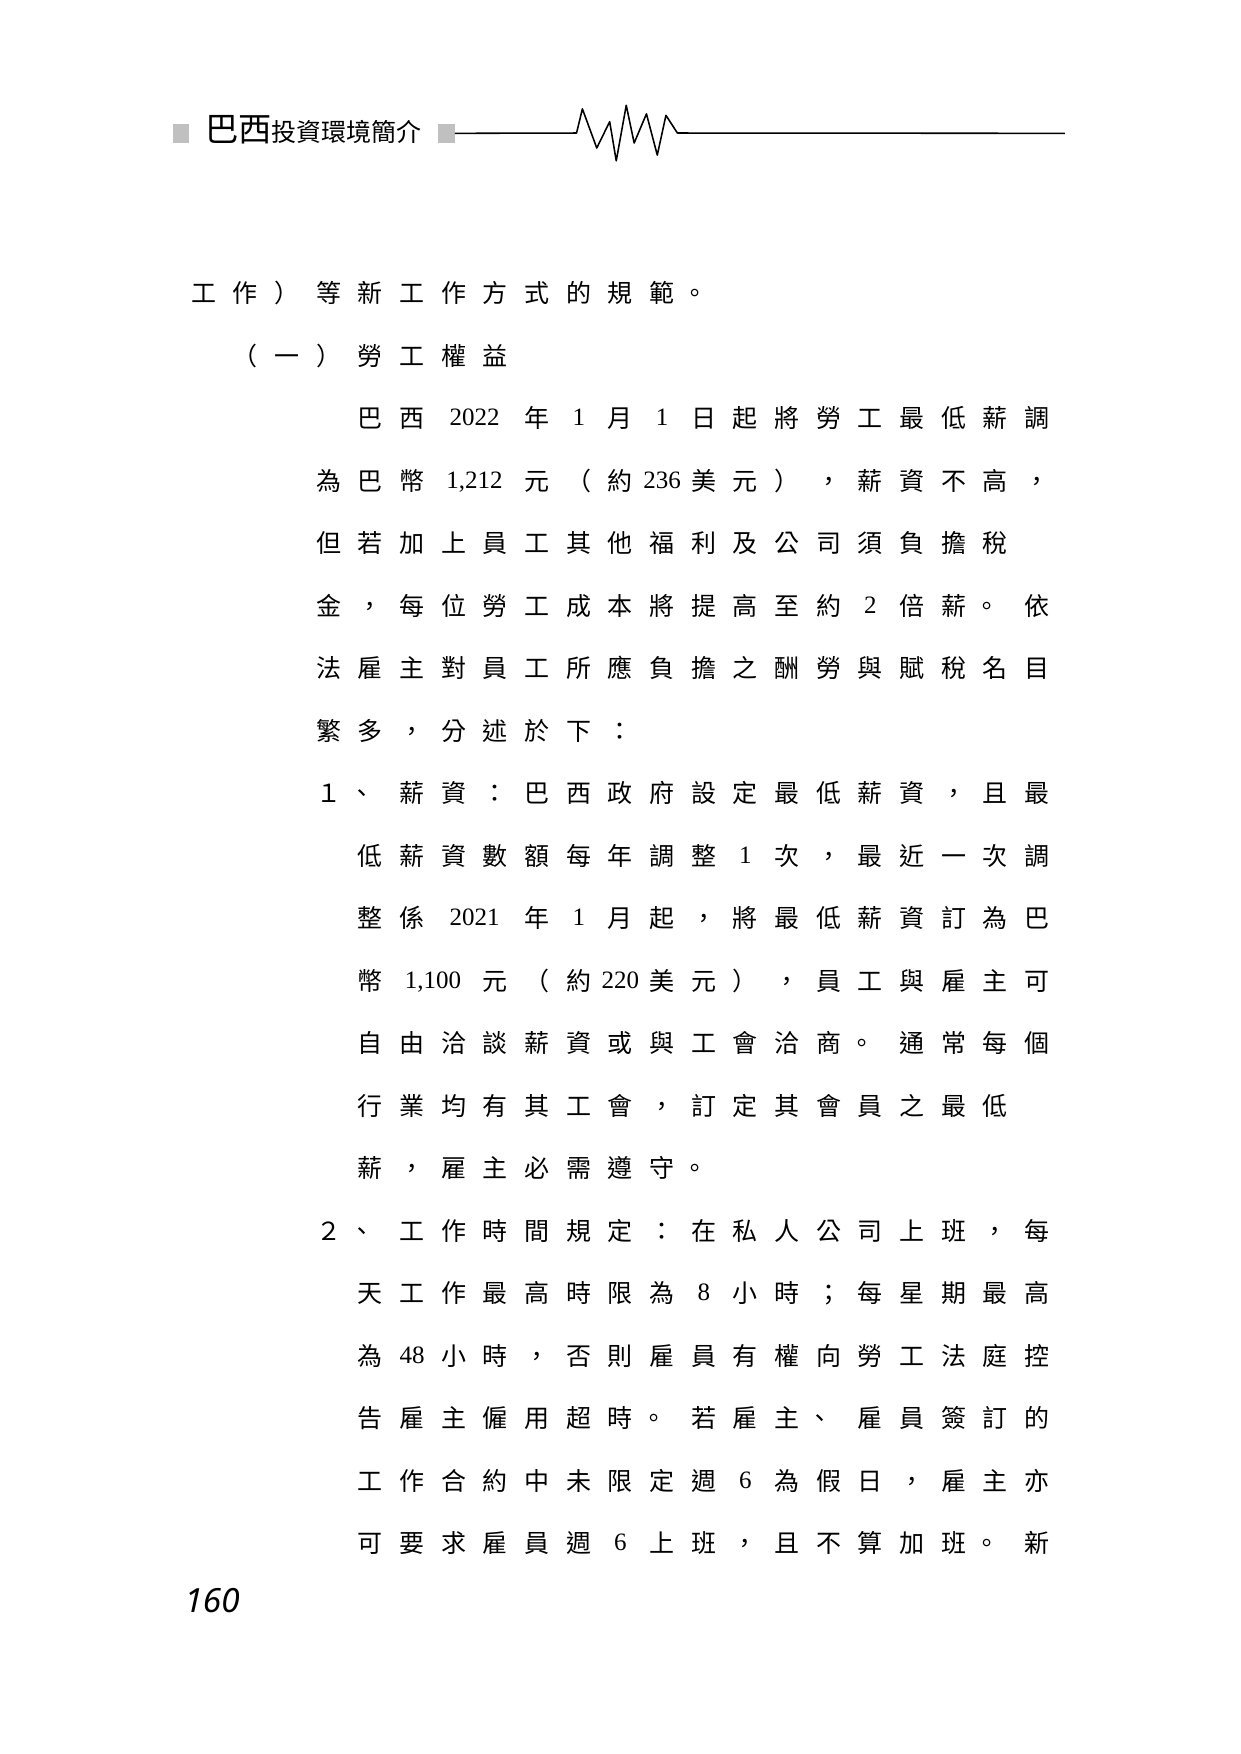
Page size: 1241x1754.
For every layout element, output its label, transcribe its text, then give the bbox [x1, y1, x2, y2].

text （一）勞工權益 [207, 313, 1058, 375]
text ２、工作時間規定：在私人公司上班，每天工作最高時限為8小時；每星期最高為48小時，否則雇員有權向勞工法庭控告雇主僱用超時。若雇主、雇員簽訂的工作合約中未限定週6為假日，雇主亦可要求雇員週6上班，且不算加班。新 [281, 1188, 1058, 1563]
text 巴西2022年1月1日起將勞工最低薪調為巴幣1,212元（約236美元），薪資不高，但若加上員工其他福利及公司須負擔稅金，每位勞工成本將提高至約2倍薪。依法雇主對員工所應負擔之酬勞與賦稅名目繁多，分述於下： [281, 375, 1058, 750]
text 工作）等新工作方式的規範。 [183, 250, 1058, 313]
text １、薪資：巴西政府設定最低薪資，且最低薪資數額每年調整1次，最近一次調整係2021年1月起，將最低薪資訂為巴幣1,100元（約220美元），員工與雇主可自由洽談薪資或與工會洽商。通常每個行業均有其工會，訂定其會員之最低薪，雇主必需遵守。 [281, 750, 1058, 1188]
